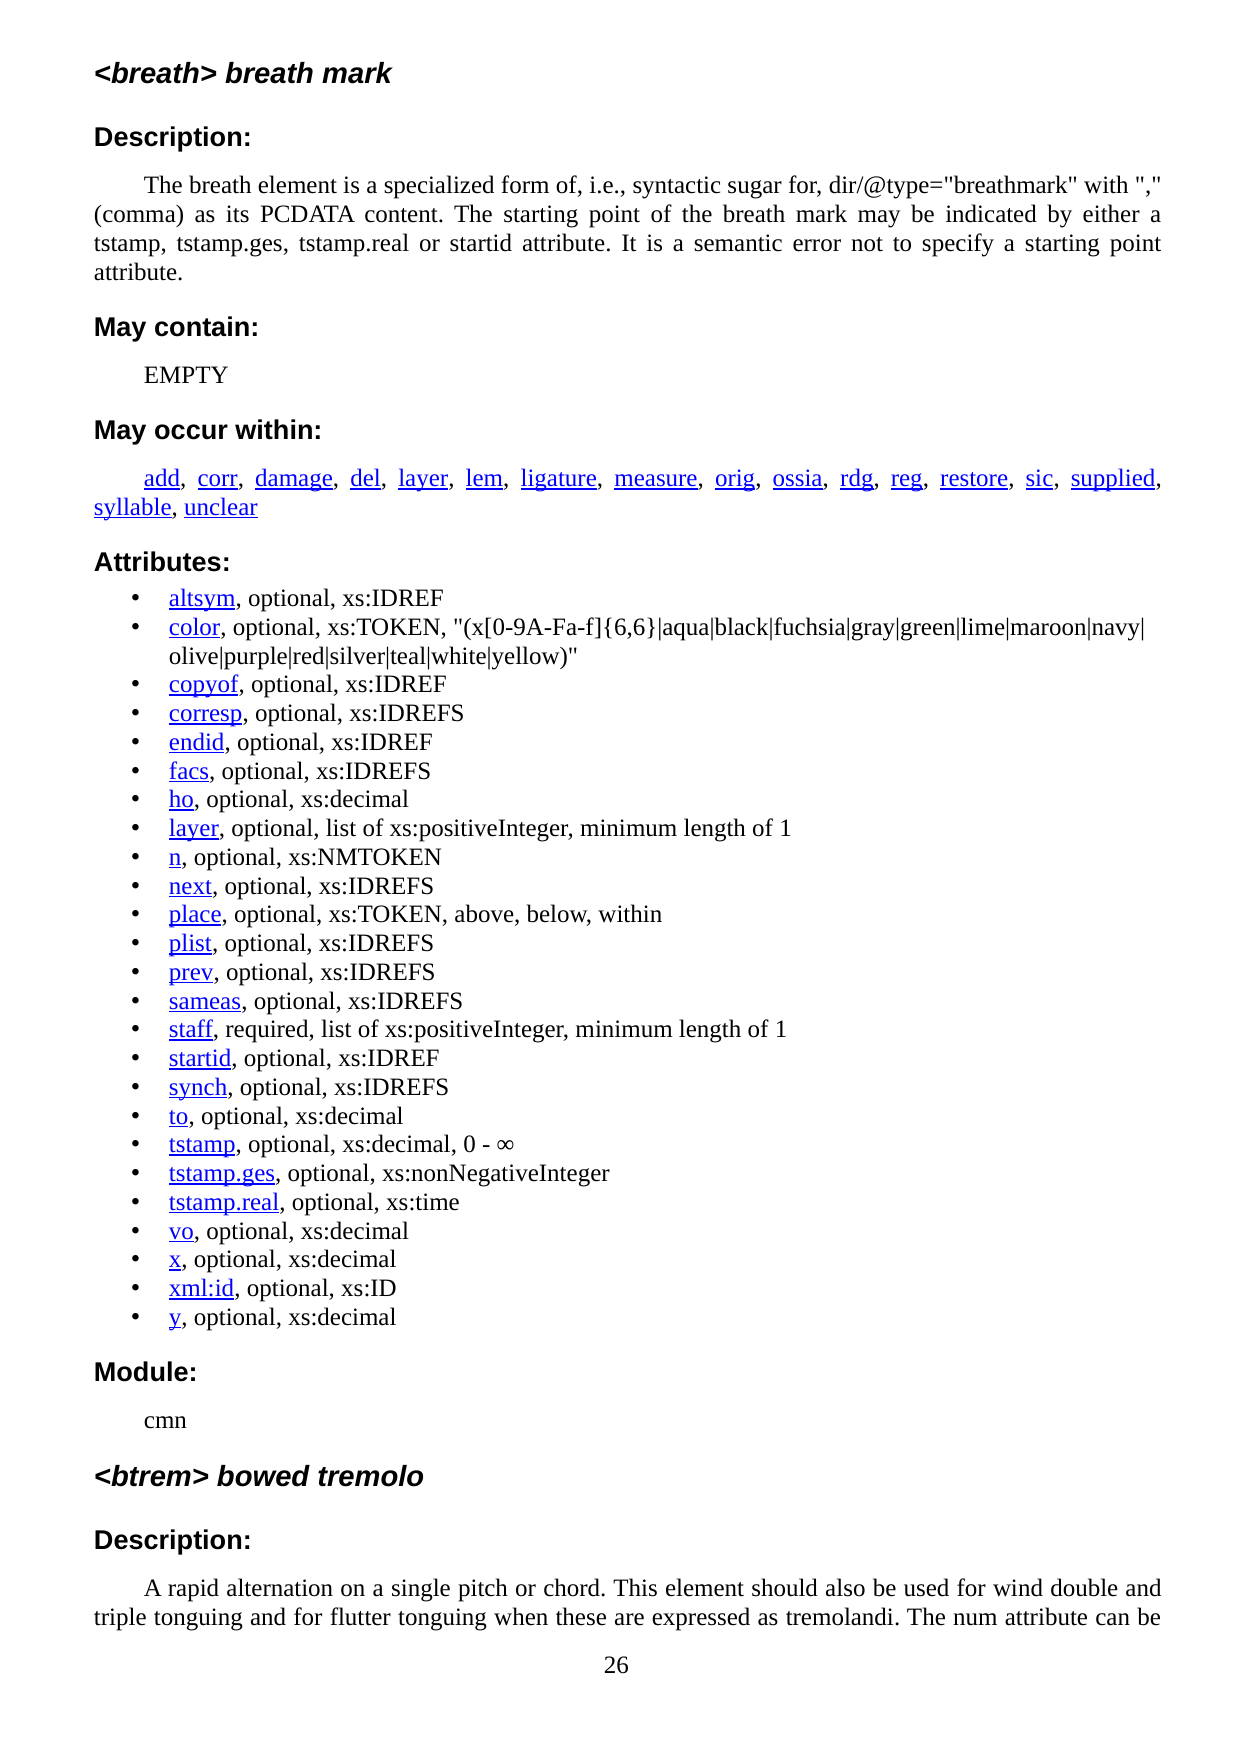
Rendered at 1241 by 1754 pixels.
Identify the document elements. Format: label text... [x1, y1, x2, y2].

list sameas, optional, xs:IDREFS [131, 986, 1162, 1014]
list endid, optional, xs:IDREF [131, 727, 1162, 756]
list to, optional, xs:decimal [131, 1101, 1162, 1129]
list layer, optional, list of xs:positiveInteger, minimum length of 1 [131, 813, 1162, 842]
list corresp, optional, xs:IDREFS [131, 698, 1162, 727]
list vo, optional, xs:decimal [131, 1216, 1162, 1244]
list x, optional, xs:decimal [131, 1244, 1162, 1273]
text cmn [94, 1405, 1162, 1434]
list xml:id, optional, xs:ID [131, 1273, 1162, 1302]
list prev, optional, xs:IDREFS [131, 957, 1162, 986]
list staff, required, list of xs:positiveInteger, minimum length of 1 [131, 1014, 1162, 1043]
list tstamp, optional, xs:decimal, 0 - ∞ [131, 1129, 1162, 1158]
list y, optional, xs:decimal [131, 1302, 1162, 1331]
text add, corr, damage, del, layer, lem, ligature, measure, orig, ossia, rdg, reg, restore, sic, supplied, syllable, unclear [94, 463, 1162, 521]
list copyof, optional, xs:IDREF [131, 669, 1162, 698]
text The breath element is a specialized form of, i.e., syntactic sugar for, dir/@type="breathmark" with "," (comma) as its PCDATA content. The starting point of the breath mark may be indicated by either a tstamp, tstamp.ges, tstamp.real or startid attribute. It is a semantic error not to specify a starting point attribute. [94, 171, 1162, 286]
list place, optional, xs:TOKEN, above, below, within [131, 899, 1162, 928]
subtitle May occur within: [94, 414, 1162, 445]
text EMPTY [94, 360, 1162, 389]
text A rapid alternation on a single pitch or chord. This element should also be used for wind double and triple tonguing and for flutter tonguing when these are expressed as tremolandi. The num attribute can be [94, 1573, 1162, 1631]
subtitle <btrem> bowed tremolo [94, 1459, 1162, 1492]
list synch, optional, xs:IDREFS [131, 1072, 1162, 1101]
list plist, optional, xs:IDREFS [131, 928, 1162, 957]
list tstamp.ges, optional, xs:nonNegativeInteger [131, 1158, 1162, 1187]
subtitle Description: [94, 121, 1162, 152]
list color, optional, xs:TOKEN, "(x[0-9A-Fa-f]{6,6}|aqua|black|fuchsia|gray|green|lime|maroon|navy|olive|purple|red|silver|teal|white|yellow)" [131, 612, 1162, 669]
list startid, optional, xs:IDREF [131, 1043, 1162, 1072]
subtitle Attributes: [94, 546, 1162, 577]
list altsym, optional, xs:IDREF [131, 583, 1162, 612]
subtitle Module: [94, 1356, 1162, 1387]
list next, optional, xs:IDREFS [131, 871, 1162, 899]
list tstamp.real, optional, xs:time [131, 1187, 1162, 1216]
subtitle Description: [94, 1524, 1162, 1555]
list ho, optional, xs:decimal [131, 784, 1162, 813]
subtitle May contain: [94, 311, 1162, 342]
list n, optional, xs:NMTOKEN [131, 842, 1162, 871]
list facs, optional, xs:IDREFS [131, 756, 1162, 784]
subtitle <breath> breath mark [94, 56, 1162, 90]
